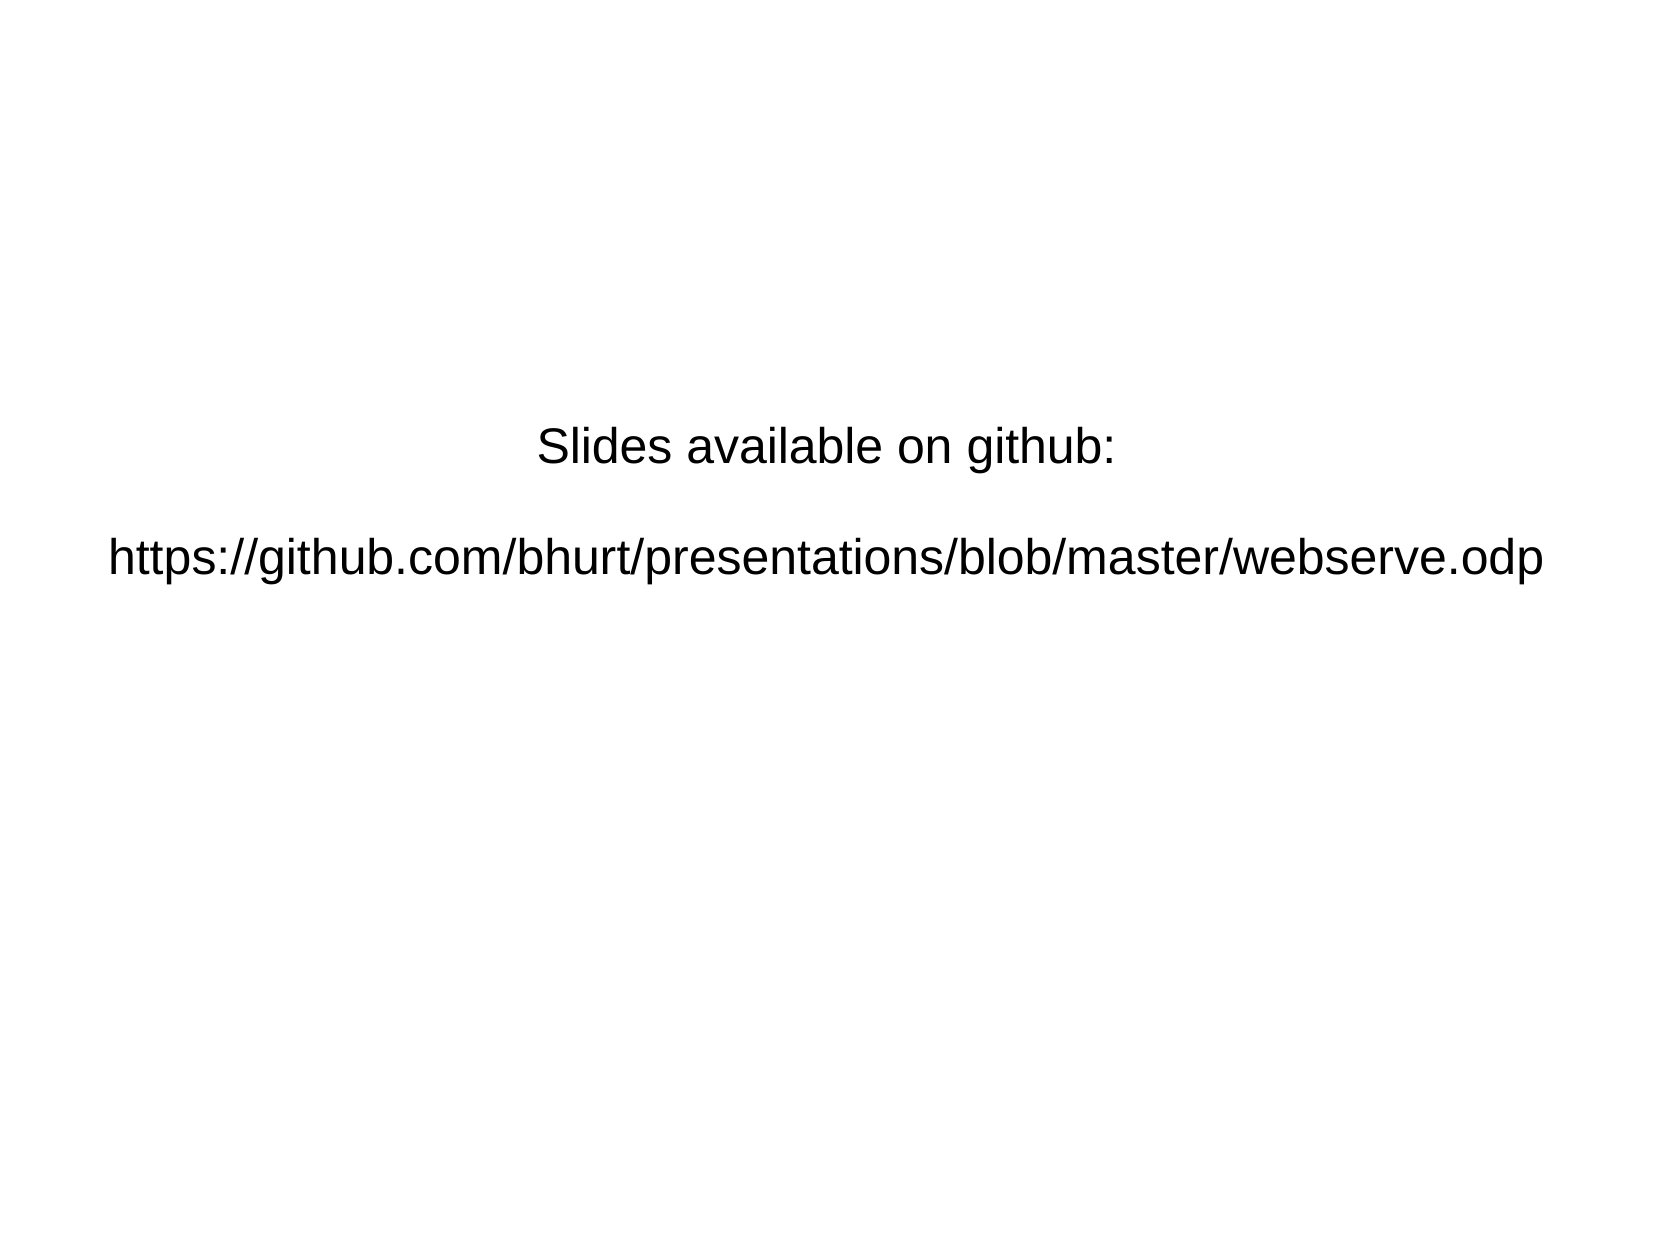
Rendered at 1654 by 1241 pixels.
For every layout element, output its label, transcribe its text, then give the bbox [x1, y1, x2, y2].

subtitle Slides available on github: https://github.com/bhurt/presentations/blob/master/webserve.odp [82, 49, 1571, 1010]
